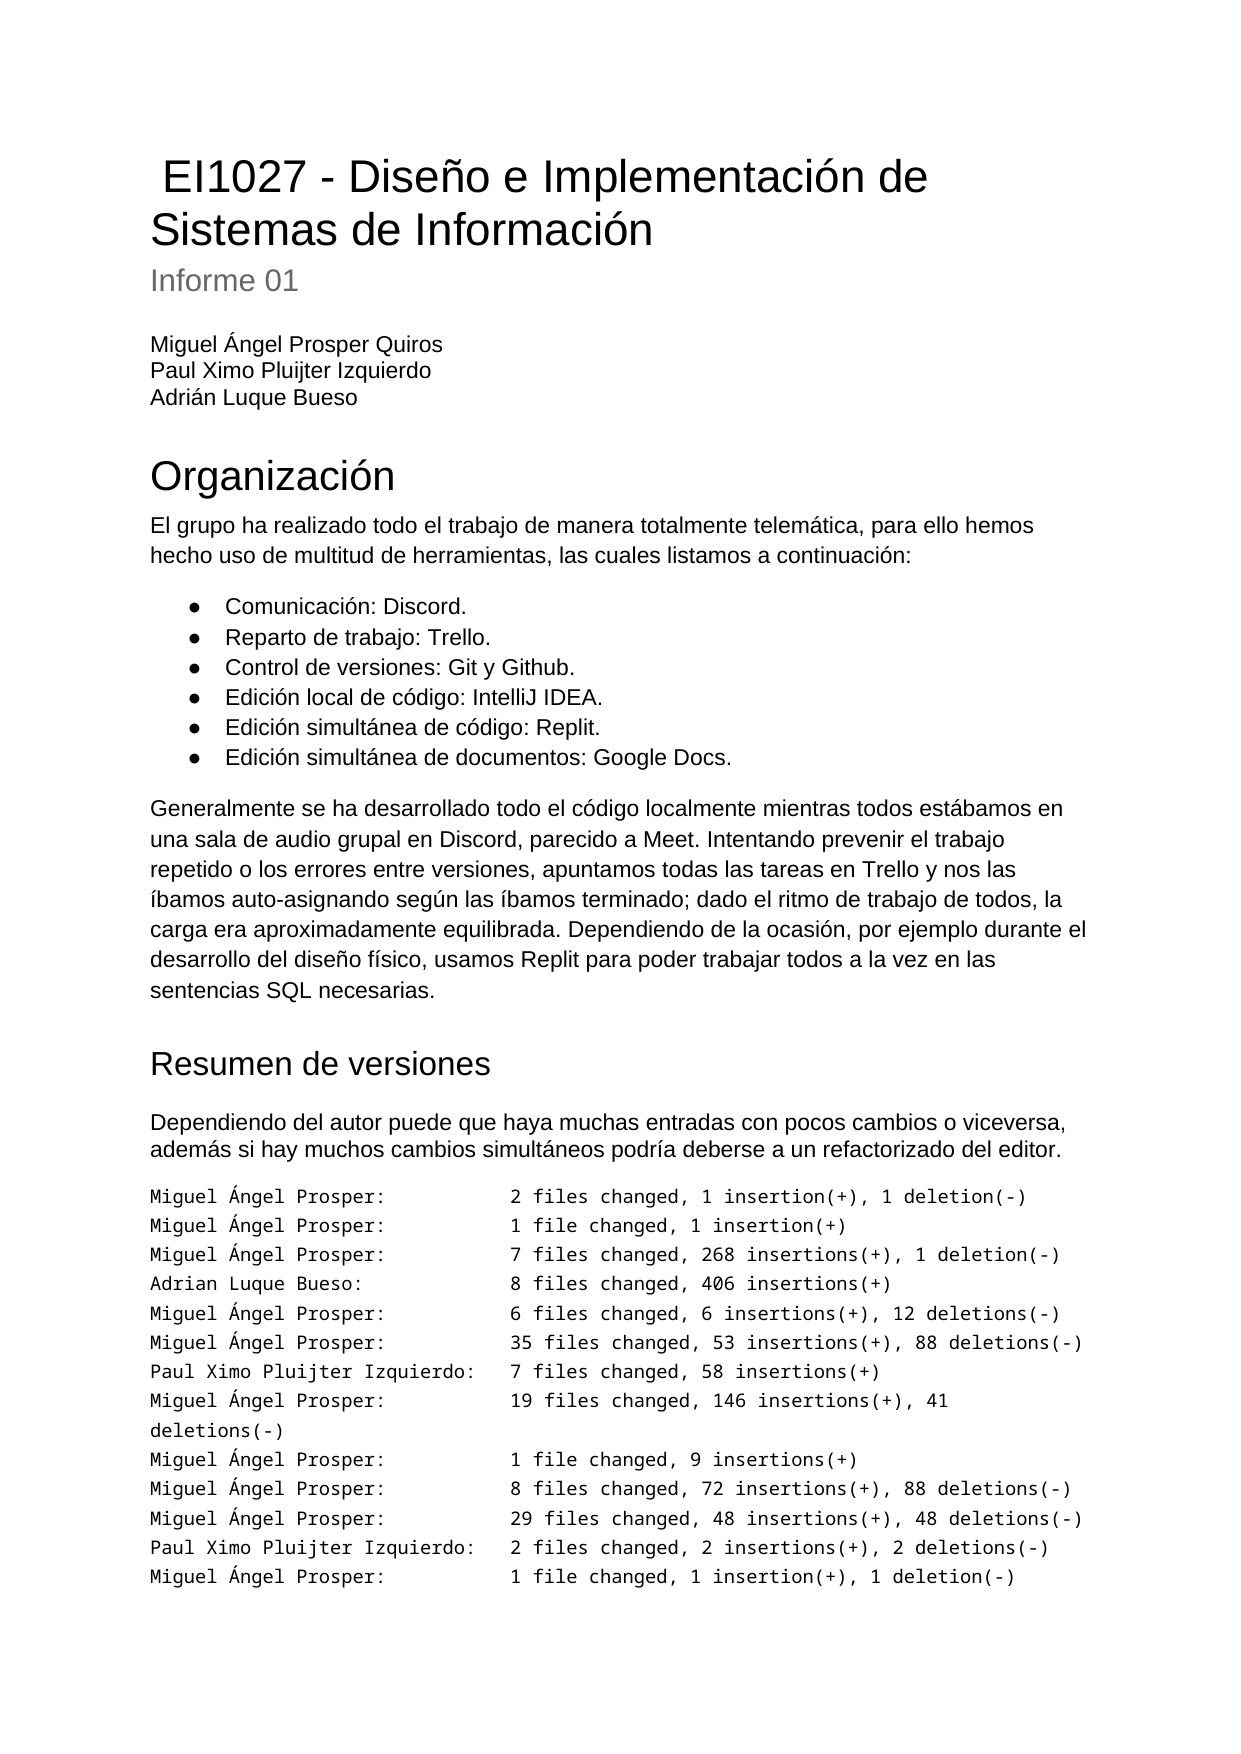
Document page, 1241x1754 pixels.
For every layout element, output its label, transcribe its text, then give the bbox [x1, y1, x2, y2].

list Comunicación: Discord. [187, 593, 1090, 620]
title EI1027 - Diseño e Implementación de Sistemas de Información [150, 150, 1090, 255]
text Miguel Ángel Prosper: 2 files changed, 1 insertion(+), 1 deletion(-) [150, 1183, 1090, 1208]
subtitle Resumen de versiones [150, 1044, 1090, 1083]
text Miguel Ángel Prosper: 29 files changed, 48 insertions(+), 48 deletions(-) [150, 1505, 1090, 1530]
text Miguel Ángel Prosper: 6 files changed, 6 insertions(+), 12 deletions(-) [150, 1300, 1090, 1326]
text Adrian Luque Bueso: 8 files changed, 406 insertions(+) [150, 1271, 1090, 1296]
text Generalmente se ha desarrollado todo el código localmente mientras todos estábamos en una sala de audio grupal en Discord, parecido a Meet. Intentando prevenir el trabajo repetido o los errores entre versiones, apuntamos todas las tareas en Trello y nos las íbamos auto-asignando según las íbamos terminado; dado el ritmo de trabajo de todos, la carga era aproximadamente equilibrada. Dependiendo de la ocasión, por ejemplo durante el desarrollo del diseño físico, usamos Replit para poder trabajar todos a la vez en las sentencias SQL necesarias. [150, 795, 1090, 1003]
text El grupo ha realizado todo el trabajo de manera totalmente telemática, para ello hemos hecho uso de multitud de herramientas, las cuales listamos a continuación: [150, 512, 1090, 569]
list Edición local de código: IntelliJ IDEA. [187, 684, 1090, 710]
text Miguel Ángel Prosper: 19 files changed, 146 insertions(+), 41 deletions(-) [150, 1388, 1090, 1443]
subtitle Informe 01 [150, 262, 1090, 298]
text Miguel Ángel Prosper: 35 files changed, 53 insertions(+), 88 deletions(-) [150, 1329, 1090, 1355]
text Dependiendo del autor puede que haya muchas entradas con pocos cambios o viceversa, además si hay muchos cambios simultáneos podría deberse a un refactorizado del editor. [150, 1109, 1090, 1162]
text Adrián Luque Bueso [150, 384, 1090, 410]
text Paul Ximo Pluijter Izquierdo [150, 357, 1090, 384]
list Reparto de trabajo: Trello. [187, 623, 1090, 650]
text Miguel Ángel Prosper: 7 files changed, 268 insertions(+), 1 deletion(-) [150, 1241, 1090, 1267]
list Control de versiones: Git y Github. [187, 654, 1090, 680]
text Miguel Ángel Prosper: 8 files changed, 72 insertions(+), 88 deletions(-) [150, 1476, 1090, 1501]
text Miguel Ángel Prosper: 1 file changed, 1 insertion(+) [150, 1212, 1090, 1238]
text Miguel Ángel Prosper: 1 file changed, 1 insertion(+), 1 deletion(-) [150, 1563, 1090, 1589]
text Paul Ximo Pluijter Izquierdo: 7 files changed, 58 insertions(+) [150, 1358, 1090, 1384]
text Miguel Ángel Prosper: 1 file changed, 9 insertions(+) [150, 1446, 1090, 1472]
list Edición simultánea de documentos: Google Docs. [187, 744, 1090, 771]
text Paul Ximo Pluijter Izquierdo: 2 files changed, 2 insertions(+), 2 deletions(-) [150, 1534, 1090, 1560]
text Miguel Ángel Prosper Quiros [150, 331, 1090, 357]
list Edición simultánea de código: Replit. [187, 714, 1090, 741]
subtitle Organización [150, 452, 1090, 499]
